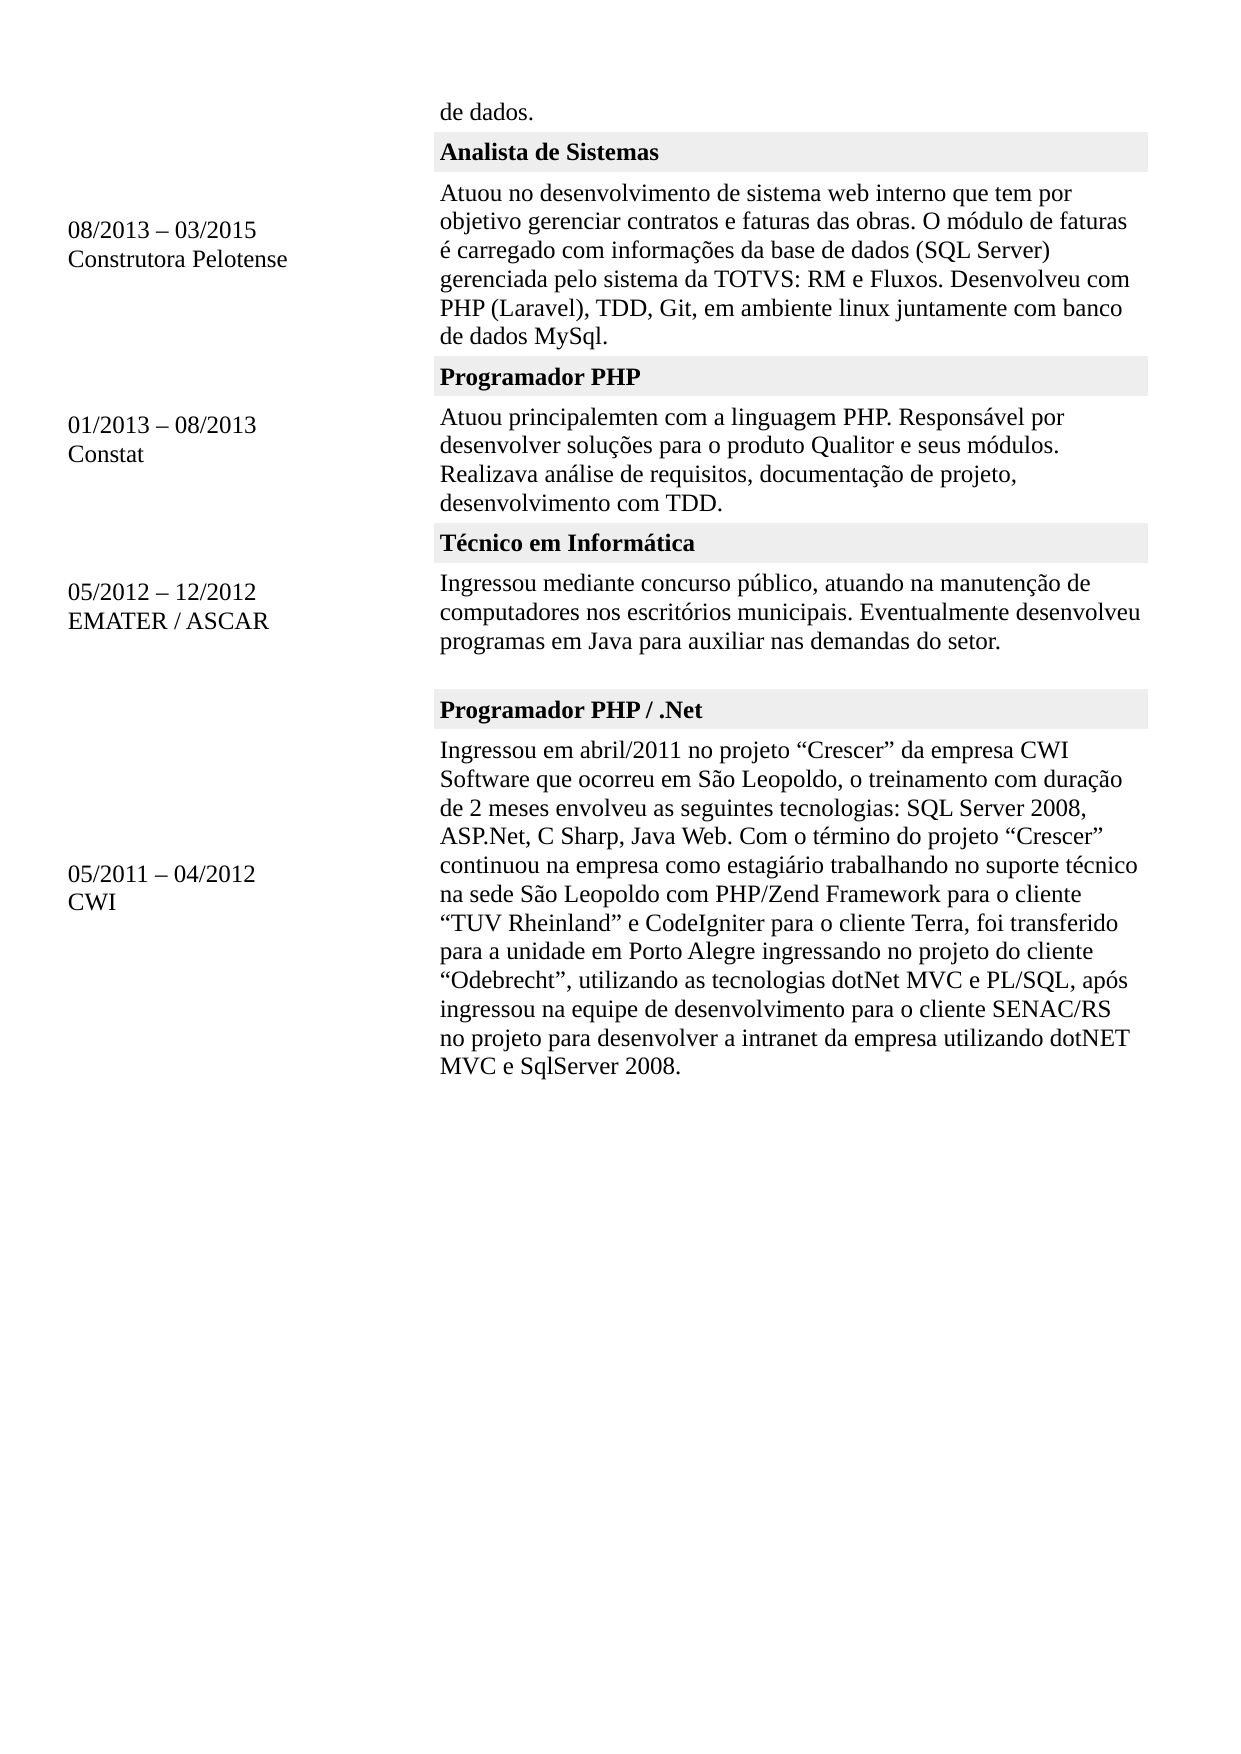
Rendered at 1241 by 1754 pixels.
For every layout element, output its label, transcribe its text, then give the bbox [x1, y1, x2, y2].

table_cell [62, 91, 434, 132]
table_cell Programador PHP / .Net [434, 689, 1148, 729]
table_cell 05/2012 – 12/2012 EMATER / ASCAR [62, 523, 434, 689]
table_cell Atuou no desenvolvimento de sistema web interno que tem por objetivo gerenciar contratos e faturas das obras. O módulo de faturas é carregado com informações da base de dados (SQL Server) gerenciada pelo sistema da TOTVS: RM e Fluxos. Desenvolveu com PHP (Laravel), TDD, Git, em ambiente linux juntamente com banco de dados MySql. [434, 172, 1148, 356]
table_cell Técnico em Informática [434, 523, 1148, 563]
table_cell Ingressou em abril/2011 no projeto “Crescer” da empresa CWI Software que ocorreu em São Leopoldo, o treinamento com duração de 2 meses envolveu as seguintes tecnologias: SQL Server 2008, ASP.Net, C Sharp, Java Web. Com o término do projeto “Crescer” continuou na empresa como estagiário trabalhando no suporte técnico na sede São Leopoldo com PHP/Zend Framework para o cliente “TUV Rheinland” e CodeIgniter para o cliente Terra, foi transferido para a unidade em Porto Alegre ingressando no projeto do cliente “Odebrecht”, utilizando as tecnologias dotNet MVC e PL/SQL, após ingressou na equipe de desenvolvimento para o cliente SENAC/RS no projeto para desenvolver a intranet da empresa utilizando dotNET MVC e SqlServer 2008. [434, 729, 1148, 1086]
table_cell 08/2013 – 03/2015 Construtora Pelotense [62, 132, 434, 356]
table_cell Atuou principalemten com a linguagem PHP. Responsável por desenvolver soluções para o produto Qualitor e seus módulos. Realizava análise de requisitos, documentação de projeto, desenvolvimento com TDD. [434, 396, 1148, 522]
table_cell Ingressou mediante concurso público, atuando na manutenção de computadores nos escritórios municipais. Eventualmente desenvolveu programas em Java para auxiliar nas demandas do setor. [434, 563, 1148, 689]
table_cell de dados. [434, 91, 1148, 132]
table_cell Analista de Sistemas [434, 132, 1148, 172]
table_cell 05/2011 – 04/2012 CWI [62, 689, 434, 1086]
table_cell Programador PHP [434, 356, 1148, 396]
table_cell 01/2013 – 08/2013 Constat [62, 356, 434, 522]
